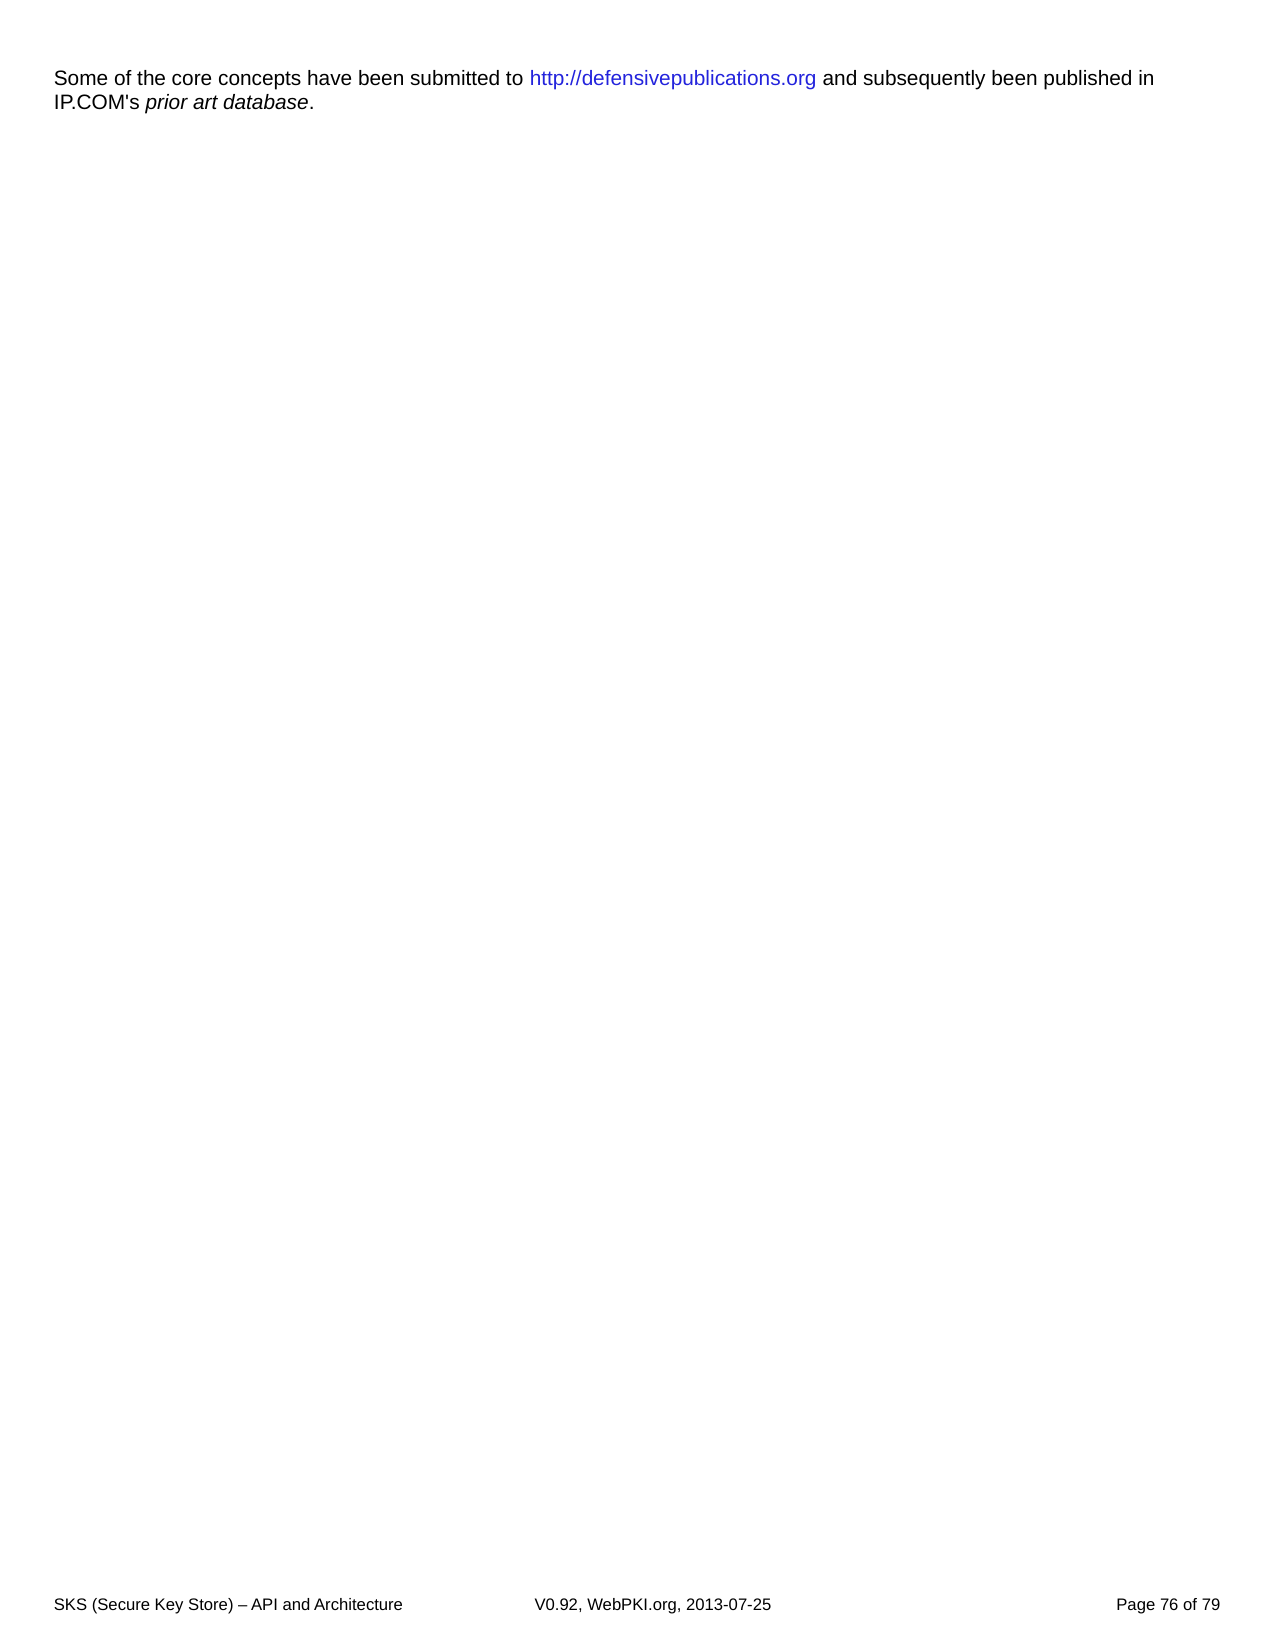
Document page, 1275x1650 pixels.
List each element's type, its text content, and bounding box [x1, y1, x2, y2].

text Some of the core concepts have been submitted to http://defensivepublications.org and subsequently been published in IP.COM's prior art database. [54, 66, 1221, 114]
